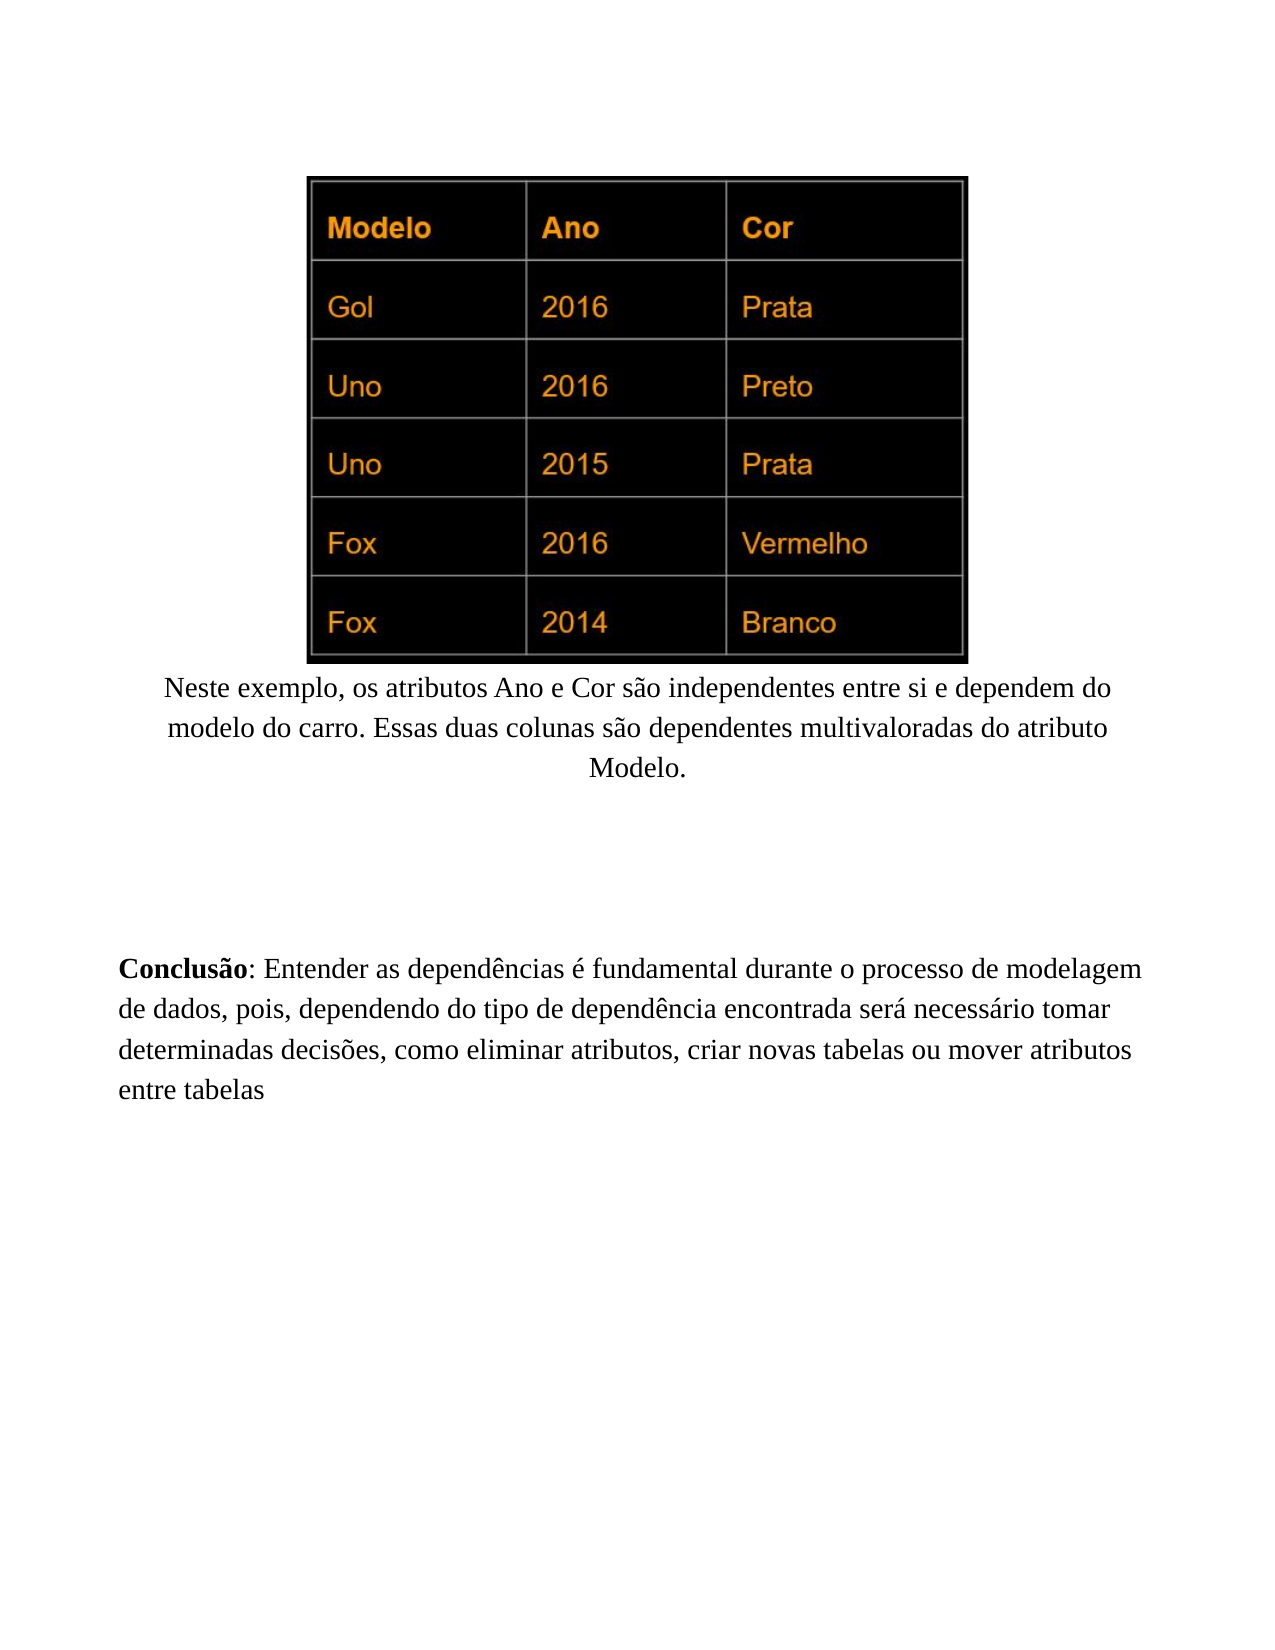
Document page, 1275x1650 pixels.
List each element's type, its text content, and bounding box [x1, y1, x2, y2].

picture [306, 176, 969, 664]
text Neste exemplo, os atributos Ano e Cor são independentes entre si e dependem do modelo do carro. Essas duas colunas são dependentes multivaloradas do atributo Modelo. [118, 670, 1157, 784]
text Conclusão: Entender as dependências é fundamental durante o processo de modelagem de dados, pois, dependendo do tipo de dependência encontrada será necessário tomar determinadas decisões, como eliminar atributos, criar novas tabelas ou mover atributos entre tabelas [118, 951, 1157, 1106]
